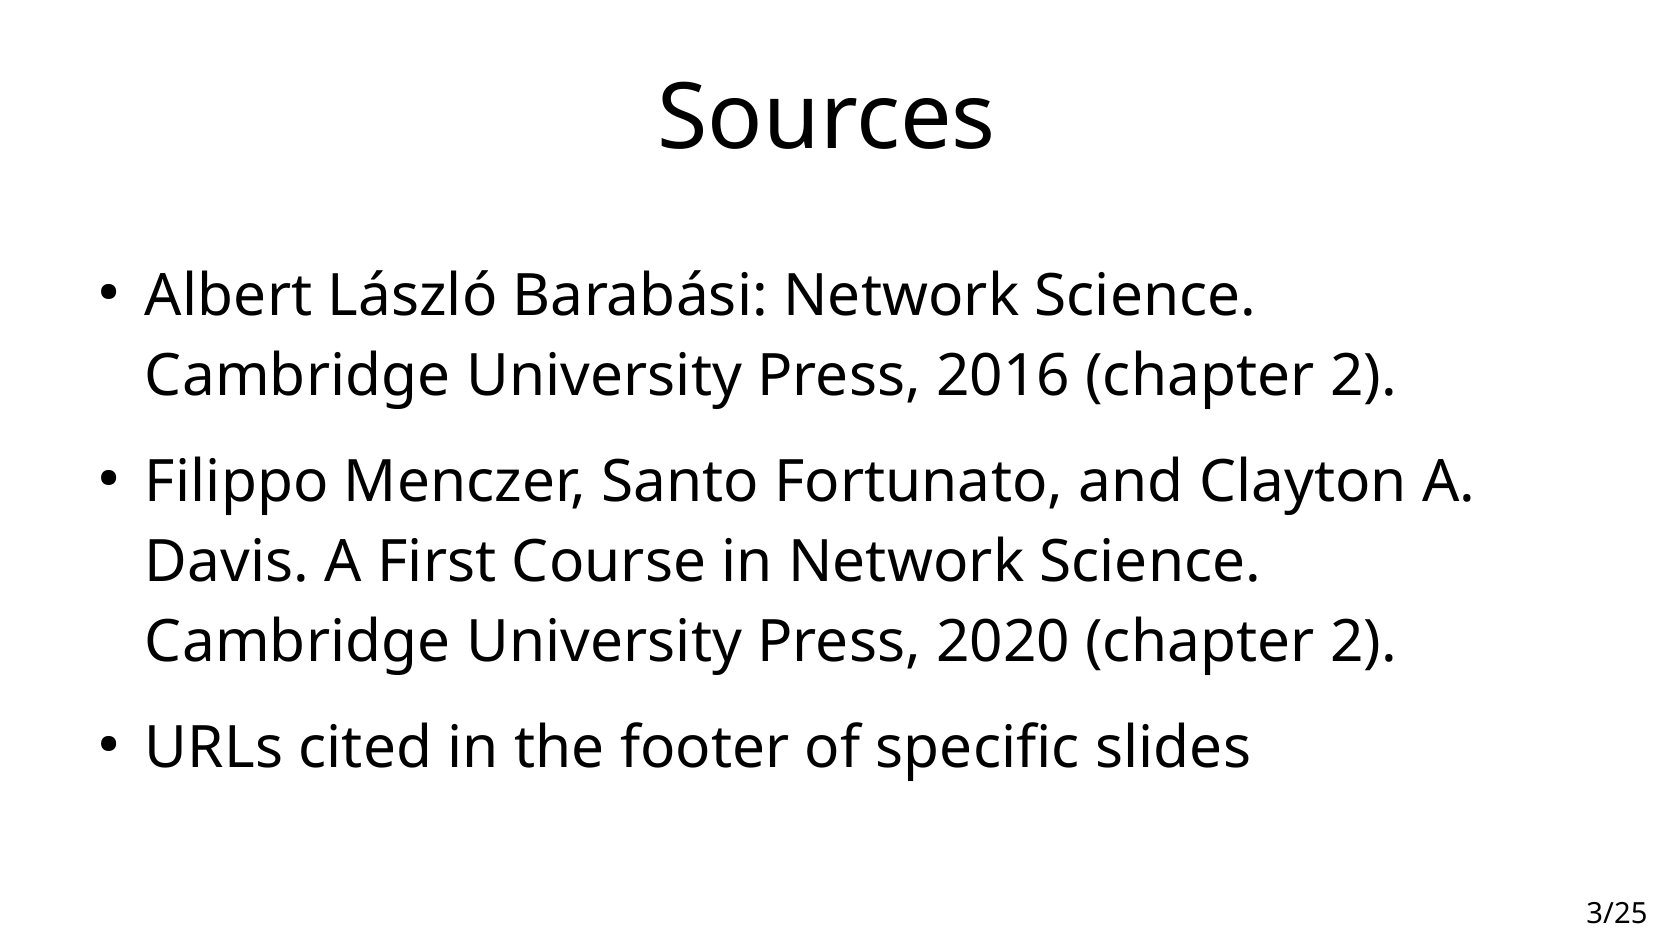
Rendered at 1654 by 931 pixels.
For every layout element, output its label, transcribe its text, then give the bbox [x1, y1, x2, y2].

title Sources [82, 1, 1571, 226]
list Albert László Barabási: Network Science. Cambridge University Press, 2016 (chapter 2). Filippo Menczer, Santo Fortunato, and Clayton A. Davis. A First Course in Network Science. Cambridge University Press, 2020 (chapter 2). URLs cited in the footer of specific slides [82, 253, 1571, 793]
